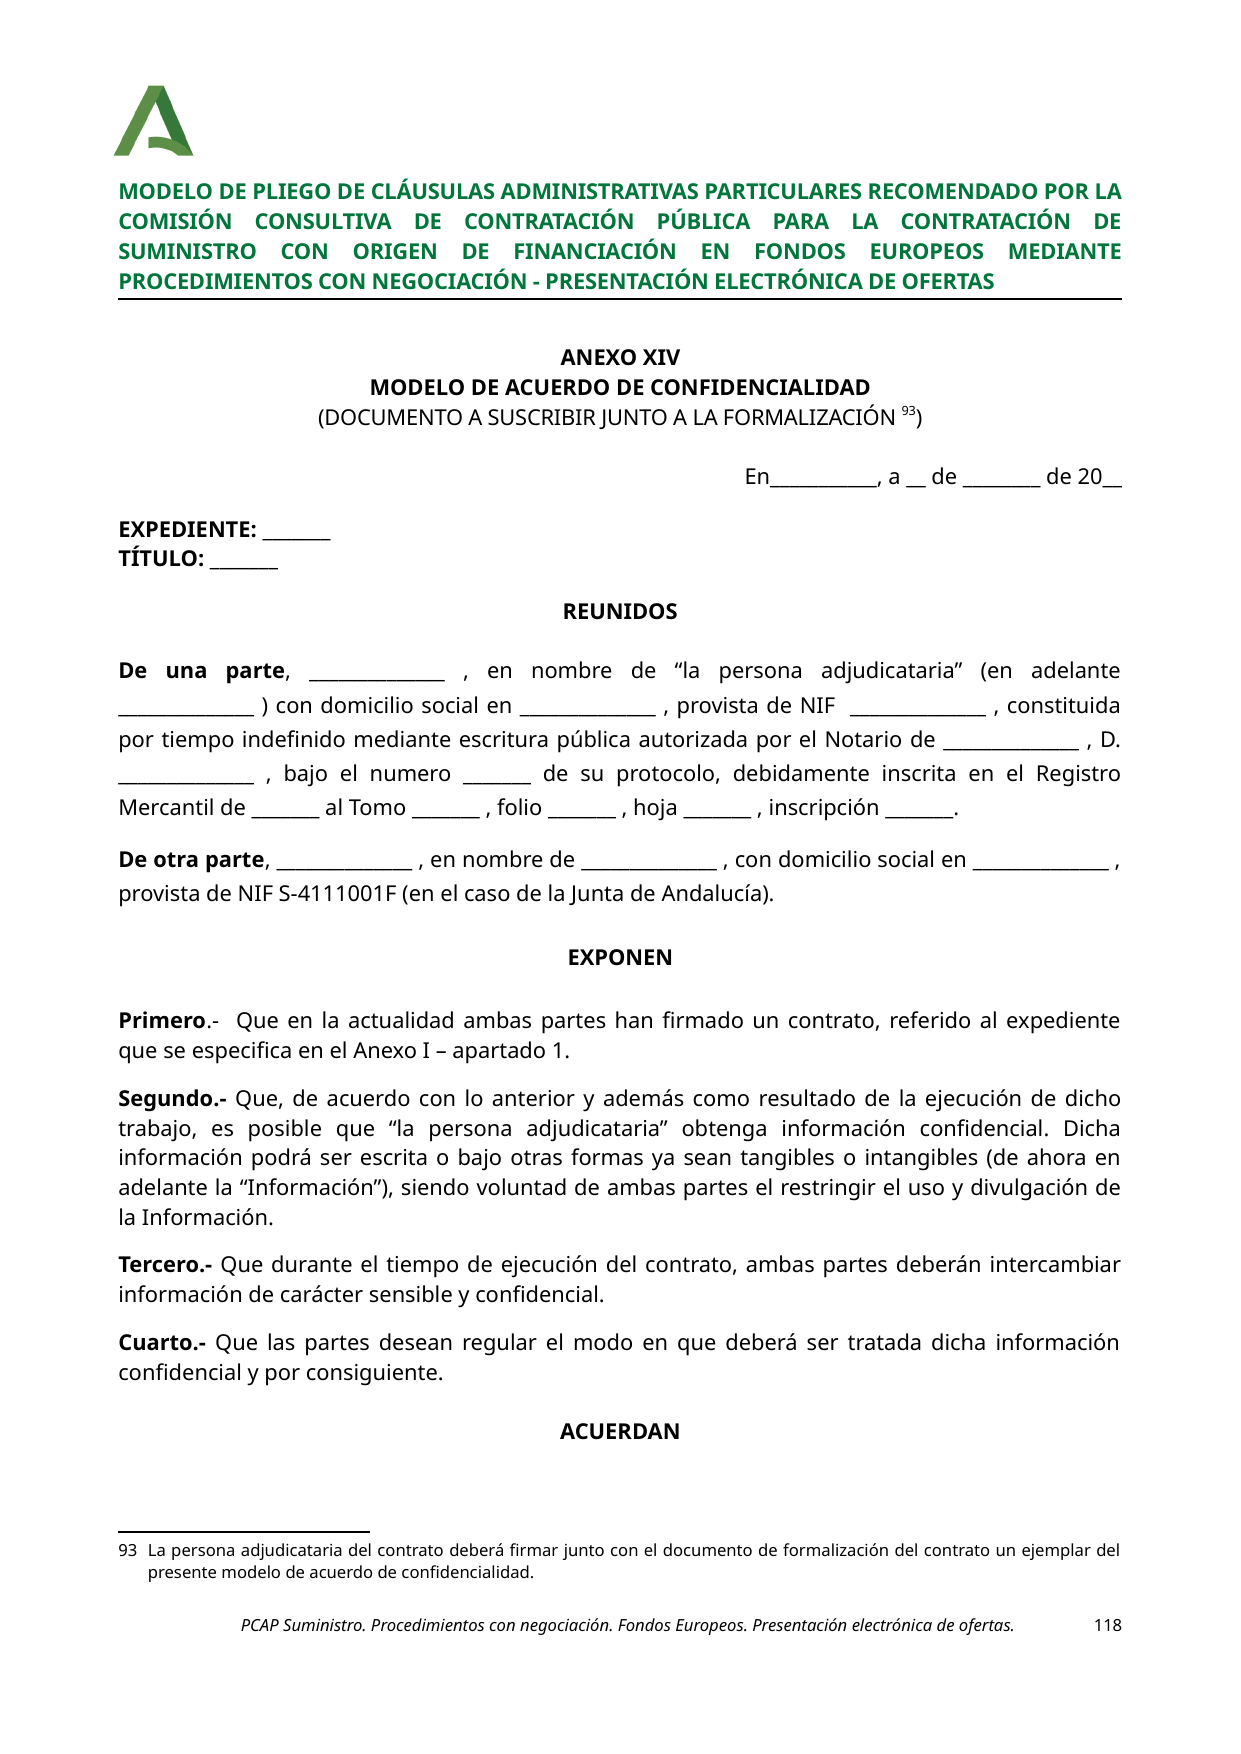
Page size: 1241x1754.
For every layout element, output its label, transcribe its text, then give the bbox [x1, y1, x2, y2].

text MODELO DE ACUERDO DE CONFIDENCIALIDAD [118, 372, 1122, 402]
text ANEXO XIV [118, 342, 1122, 372]
text TÍTULO: _______ [118, 543, 1122, 573]
picture [109, 81, 198, 160]
text EXPEDIENTE: _______ [118, 514, 1122, 543]
text De otra parte, ______________ , en nombre de ______________ , con domicilio social en ______________ , provista de NIF S-4111001F (en el caso de la Junta de Andalucía). [118, 844, 1122, 908]
text Tercero.- Que durante el tiempo de ejecución del contrato, ambas partes deberán intercambiar información de carácter sensible y confidencial. [118, 1249, 1122, 1309]
text EXPONEN [118, 942, 1122, 972]
text De una parte, ______________ , en nombre de “la persona adjudicataria” (en adelante ______________ ) con domicilio social en ______________ , provista de NIF ______________ , constituida por tiempo indefinido mediante escritura pública autorizada por el Notario de ______________ , D. ______________ , bajo el numero _______ de su protocolo, debidamente inscrita en el Registro Mercantil de _______ al Tomo _______ , folio _______ , hoja _______ , inscripción _______. [118, 656, 1122, 822]
text En___________, a __ de ________ de 20__ [118, 461, 1122, 491]
text MODELO DE PLIEGO DE CLÁUSULAS ADMINISTRATIVAS PARTICULARES RECOMENDADO POR LA COMISIÓN CONSULTIVA DE CONTRATACIÓN PÚBLICA PARA LA CONTRATACIÓN DE SUMINISTRO CON ORIGEN DE FINANCIACIÓN EN FONDOS EUROPEOS MEDIANTE PROCEDIMIENTOS CON NEGOCIACIÓN - PRESENTACIÓN ELECTRÓNICA DE OFERTAS [118, 176, 1122, 298]
text Cuarto.- Que las partes desean regular el modo en que deberá ser tratada dicha información confidencial y por consiguiente. [118, 1327, 1122, 1386]
text Segundo.- Que, de acuerdo con lo anterior y además como resultado de la ejecución de dicho trabajo, es posible que “la persona adjudicataria” obtenga información confidencial. Dicha información podrá ser escrita o bajo otras formas ya sean tangibles o intangibles (de ahora en adelante la “Información”), siendo voluntad de ambas partes el restringir el uso y divulgación de la Información. [118, 1083, 1122, 1232]
text Primero.- Que en la actualidad ambas partes han firmado un contrato, referido al expediente que se especifica en el Anexo I – apartado 1. [118, 1006, 1122, 1065]
text REUNIDOS [118, 596, 1122, 626]
text ACUERDAN [118, 1416, 1122, 1446]
text (DOCUMENTO A SUSCRIBIR JUNTO A LA FORMALIZACIÓN ) [118, 402, 1122, 431]
text La persona adjudicataria del contrato deberá firmar junto con el documento de formalización del contrato un ejemplar del presente modelo de acuerdo de confidencialidad. [118, 1538, 1122, 1584]
